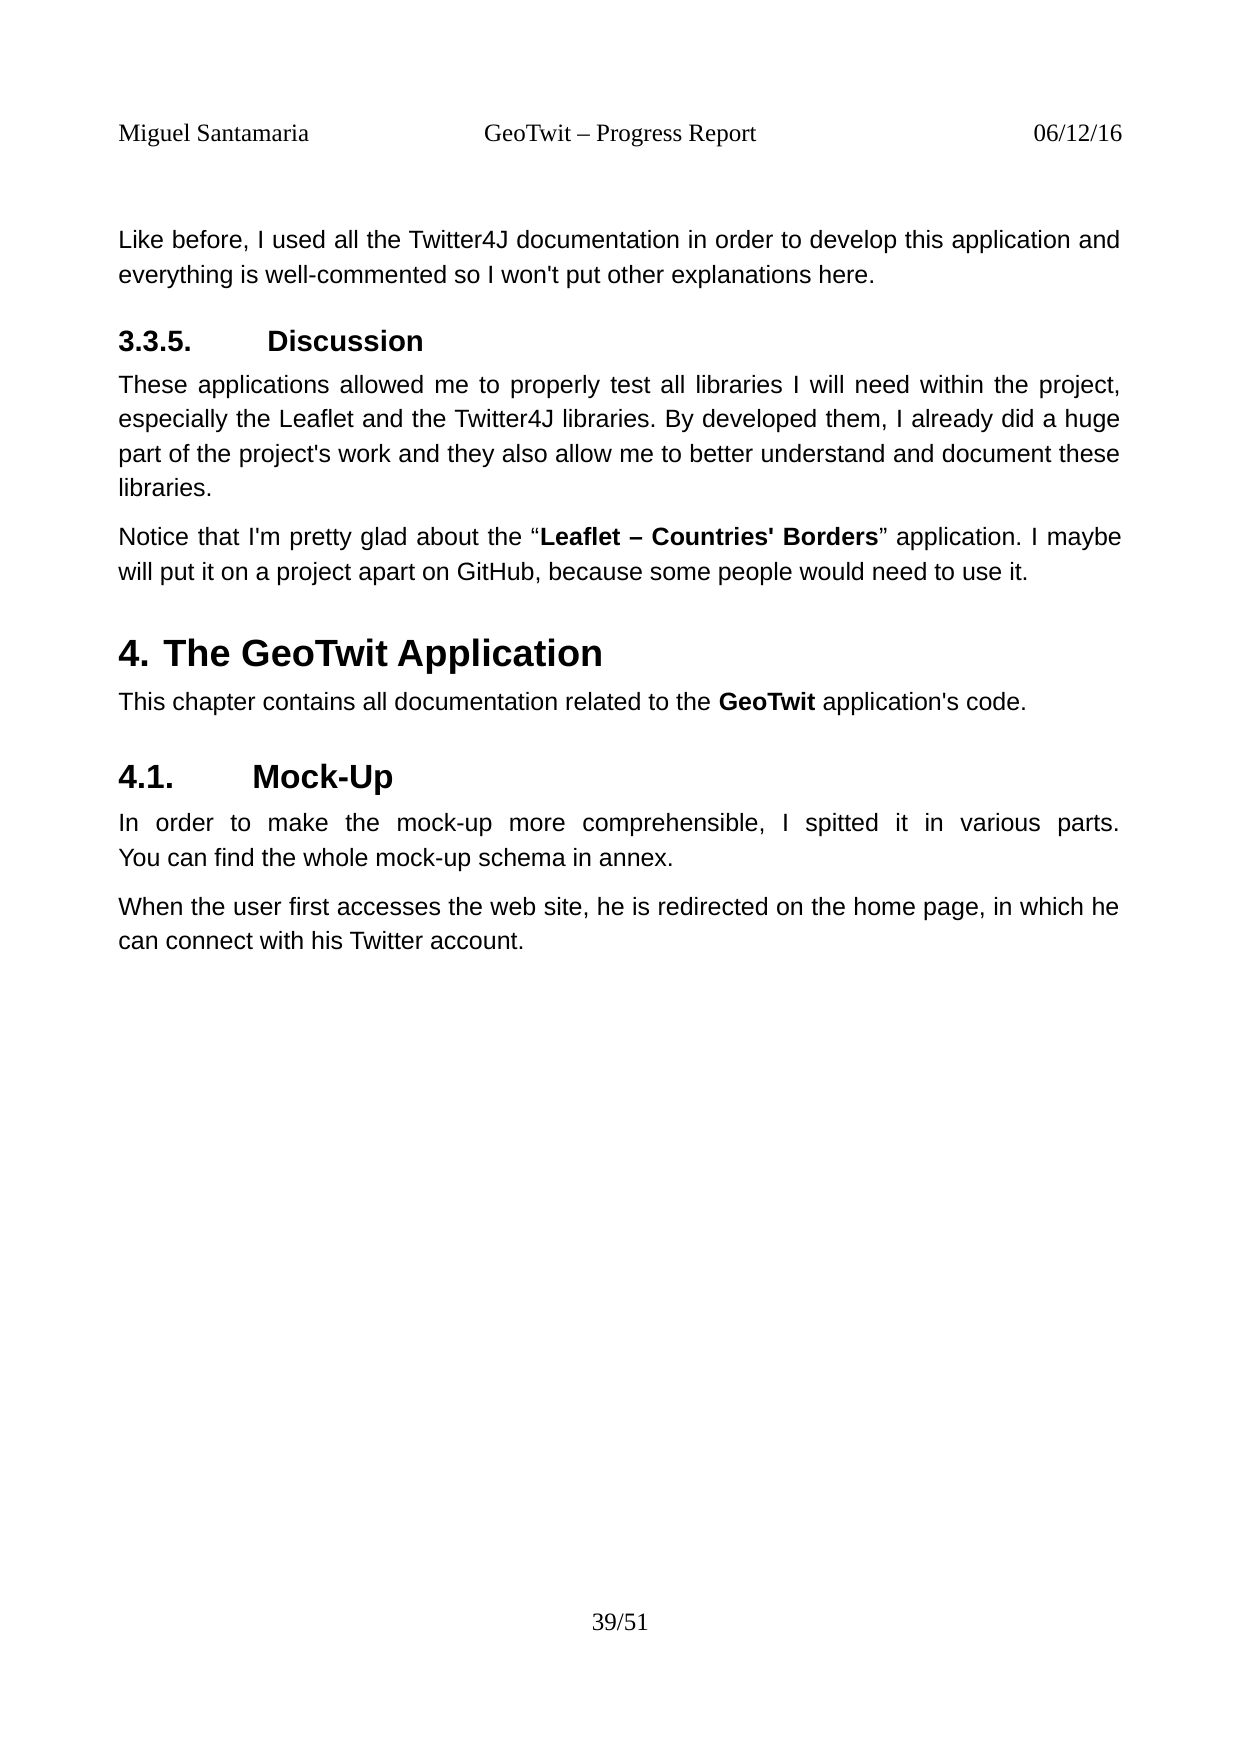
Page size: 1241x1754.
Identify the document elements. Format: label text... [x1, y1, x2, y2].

text In order to make the mock-up more comprehensible, I spitted it in various parts. You can find the whole mock-up schema in annex. [118, 808, 1122, 871]
text This chapter contains all documentation related to the GeoTwit application's code. [118, 687, 1122, 716]
text Notice that I'm pretty glad about the “Leaflet – Countries' Borders” application. I maybe will put it on a project apart on GitHub, because some people would need to use it. [118, 522, 1122, 586]
text When the user first accesses the web site, he is redirected on the home page, in which he can connect with his Twitter account. [118, 892, 1122, 955]
subtitle Mock-Up [118, 757, 1122, 796]
subtitle Discussion [118, 323, 1122, 357]
text Like before, I used all the Twitter4J documentation in order to develop this application and everything is well-commented so I won't put other explanations here. [118, 225, 1122, 289]
text These applications allowed me to properly test all libraries I will need within the project, especially the Leaflet and the Twitter4J libraries. By developed them, I already did a huge part of the project's work and they also allow me to better understand and document these libraries. [118, 370, 1122, 502]
list [156, 176, 1122, 205]
subtitle The GeoTwit Application [118, 631, 1122, 674]
